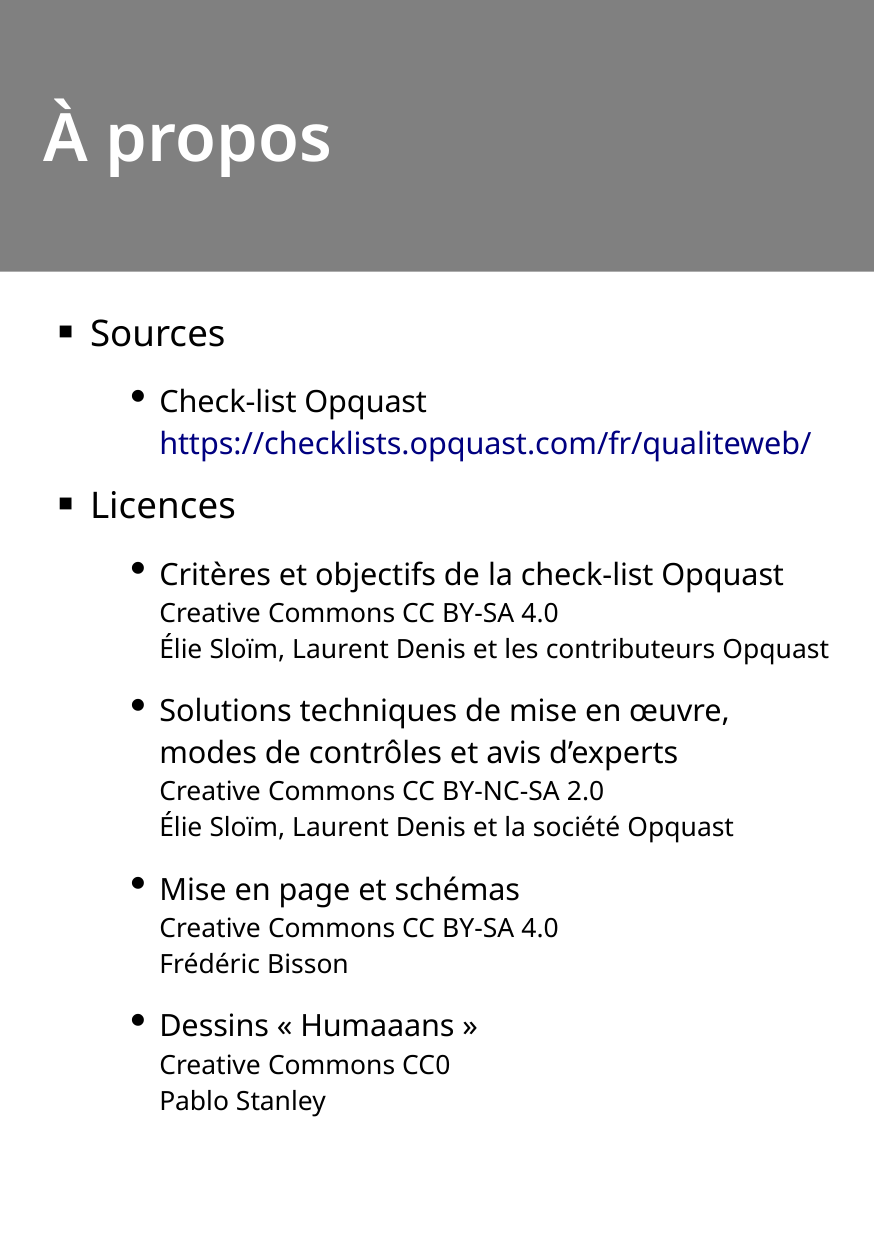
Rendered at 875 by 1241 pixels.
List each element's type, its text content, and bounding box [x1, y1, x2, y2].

list Sources Check-list Opquasthttps://checklists.opquast.com/fr/qualiteweb/ Licences Critères et objectifs de la check-list Opquast Creative Commons CC BY-SA 4.0 Élie Sloïm, Laurent Denis et les contributeurs Opquast Solutions techniques de mise en œuvre, modes de contrôles et avis d’experts Creative Commons CC BY-NC-SA 2.0 Élie Sloïm, Laurent Denis et la société Opquast Mise en page et schémas Creative Commons CC BY-SA 4.0 Frédéric Bisson Dessins « Humaaans » Creative Commons CC0 Pablo Stanley [43, 307, 831, 1193]
title À propos [43, 32, 831, 240]
